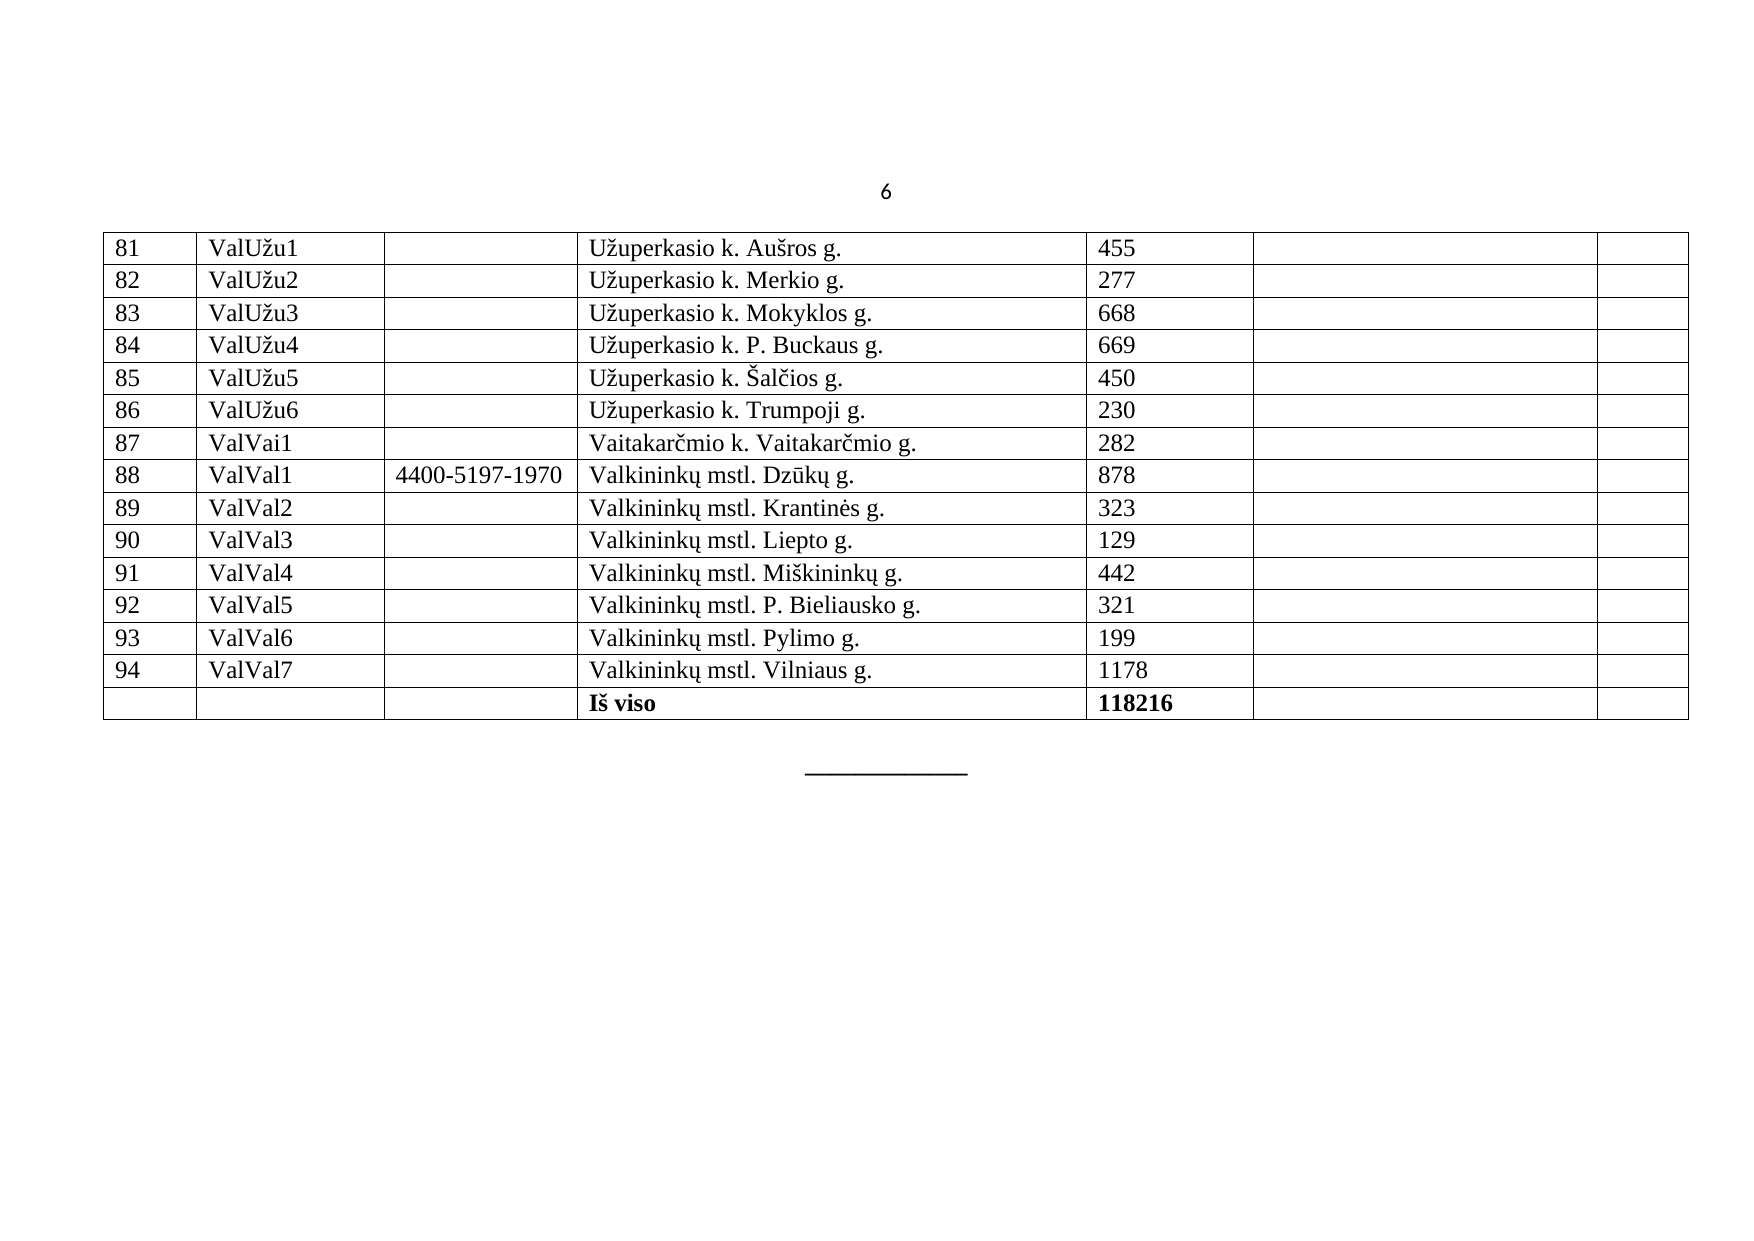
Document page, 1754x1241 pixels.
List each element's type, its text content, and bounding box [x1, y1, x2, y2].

text _____________ [103, 749, 1668, 778]
table_cell 84 [104, 330, 196, 362]
table_cell [1598, 623, 1688, 654]
table_cell [1598, 558, 1688, 589]
table_cell ValVai1 [197, 428, 384, 459]
table_cell Valkininkų mstl. Dzūkų g. [578, 460, 1086, 492]
table_cell 129 [1087, 525, 1253, 557]
table_cell 86 [104, 395, 196, 427]
table_cell 91 [104, 558, 196, 589]
table_cell [1598, 330, 1688, 362]
table_cell [385, 233, 577, 264]
table_cell [1598, 233, 1688, 264]
table_cell [1254, 395, 1597, 427]
table_cell 230 [1087, 395, 1253, 427]
table_cell [1598, 395, 1688, 427]
table_cell 442 [1087, 558, 1253, 589]
table_cell ValUžu4 [197, 330, 384, 362]
table_cell ValVal2 [197, 493, 384, 524]
table_cell [1598, 493, 1688, 524]
table_cell Vaitakarčmio k. Vaitakarčmio g. [578, 428, 1086, 459]
table_cell [1598, 265, 1688, 297]
table_cell [1598, 363, 1688, 394]
table_cell [385, 655, 577, 687]
table_cell [1254, 460, 1597, 492]
table_cell [1598, 525, 1688, 557]
table_cell Iš viso [578, 688, 1086, 719]
table_cell 321 [1087, 590, 1253, 622]
table_cell [385, 428, 577, 459]
table_cell [1598, 655, 1688, 687]
table_cell ValVal5 [197, 590, 384, 622]
table_cell [1254, 428, 1597, 459]
table_cell Valkininkų mstl. Liepto g. [578, 525, 1086, 557]
table_cell [1254, 688, 1597, 719]
table_cell ValVal1 [197, 460, 384, 492]
table_cell Užuperkasio k. Šalčios g. [578, 363, 1086, 394]
table_cell 199 [1087, 623, 1253, 654]
table_cell ValUžu2 [197, 265, 384, 297]
table_cell ValVal6 [197, 623, 384, 654]
table_cell Užuperkasio k. Trumpoji g. [578, 395, 1086, 427]
table_cell [385, 363, 577, 394]
table_cell 92 [104, 590, 196, 622]
table_cell [385, 688, 577, 719]
table_cell 85 [104, 363, 196, 394]
table_cell ValVal4 [197, 558, 384, 589]
table_cell 93 [104, 623, 196, 654]
table_cell [1598, 428, 1688, 459]
table_cell 4400-5197-1970 [385, 460, 577, 492]
table_cell 668 [1087, 298, 1253, 329]
table_cell [1598, 298, 1688, 329]
table_cell Valkininkų mstl. Miškininkų g. [578, 558, 1086, 589]
table_cell [1254, 298, 1597, 329]
table_cell ValUžu6 [197, 395, 384, 427]
table_cell [1254, 525, 1597, 557]
table_cell [1254, 330, 1597, 362]
table_cell [385, 623, 577, 654]
table_cell 450 [1087, 363, 1253, 394]
table_cell [1254, 233, 1597, 264]
table_cell [1598, 460, 1688, 492]
table_cell 94 [104, 655, 196, 687]
table_cell ValUžu1 [197, 233, 384, 264]
table_cell [1254, 558, 1597, 589]
table_cell 669 [1087, 330, 1253, 362]
table_cell [385, 525, 577, 557]
table_cell [1598, 688, 1688, 719]
table_cell [385, 265, 577, 297]
table_cell [385, 590, 577, 622]
table_cell ValVal7 [197, 655, 384, 687]
table_cell [1254, 493, 1597, 524]
table_cell 88 [104, 460, 196, 492]
table_cell [104, 688, 196, 719]
table_cell [197, 688, 384, 719]
table_cell [1254, 265, 1597, 297]
table_cell [385, 558, 577, 589]
table_cell Valkininkų mstl. Krantinės g. [578, 493, 1086, 524]
table_cell Valkininkų mstl. P. Bieliausko g. [578, 590, 1086, 622]
table_cell 90 [104, 525, 196, 557]
table_cell 81 [104, 233, 196, 264]
table_cell 323 [1087, 493, 1253, 524]
table_cell [385, 298, 577, 329]
table_cell 282 [1087, 428, 1253, 459]
table_cell [385, 395, 577, 427]
table_cell 455 [1087, 233, 1253, 264]
table_cell [1598, 590, 1688, 622]
table_cell ValUžu3 [197, 298, 384, 329]
table_cell [1254, 363, 1597, 394]
table_cell [1254, 590, 1597, 622]
table_cell 878 [1087, 460, 1253, 492]
table_cell Užuperkasio k. Aušros g. [578, 233, 1086, 264]
table_cell Užuperkasio k. P. Buckaus g. [578, 330, 1086, 362]
table_cell 277 [1087, 265, 1253, 297]
table_cell 82 [104, 265, 196, 297]
table_cell Valkininkų mstl. Vilniaus g. [578, 655, 1086, 687]
table_cell 89 [104, 493, 196, 524]
table_cell ValVal3 [197, 525, 384, 557]
table_cell Užuperkasio k. Merkio g. [578, 265, 1086, 297]
table_cell Valkininkų mstl. Pylimo g. [578, 623, 1086, 654]
table_cell [1254, 623, 1597, 654]
table_cell [1254, 655, 1597, 687]
table_cell [385, 493, 577, 524]
table_cell 1178 [1087, 655, 1253, 687]
table_cell [385, 330, 577, 362]
table_cell 118216 [1087, 688, 1253, 719]
table_cell 87 [104, 428, 196, 459]
table_cell Užuperkasio k. Mokyklos g. [578, 298, 1086, 329]
table_cell ValUžu5 [197, 363, 384, 394]
table_cell 83 [104, 298, 196, 329]
